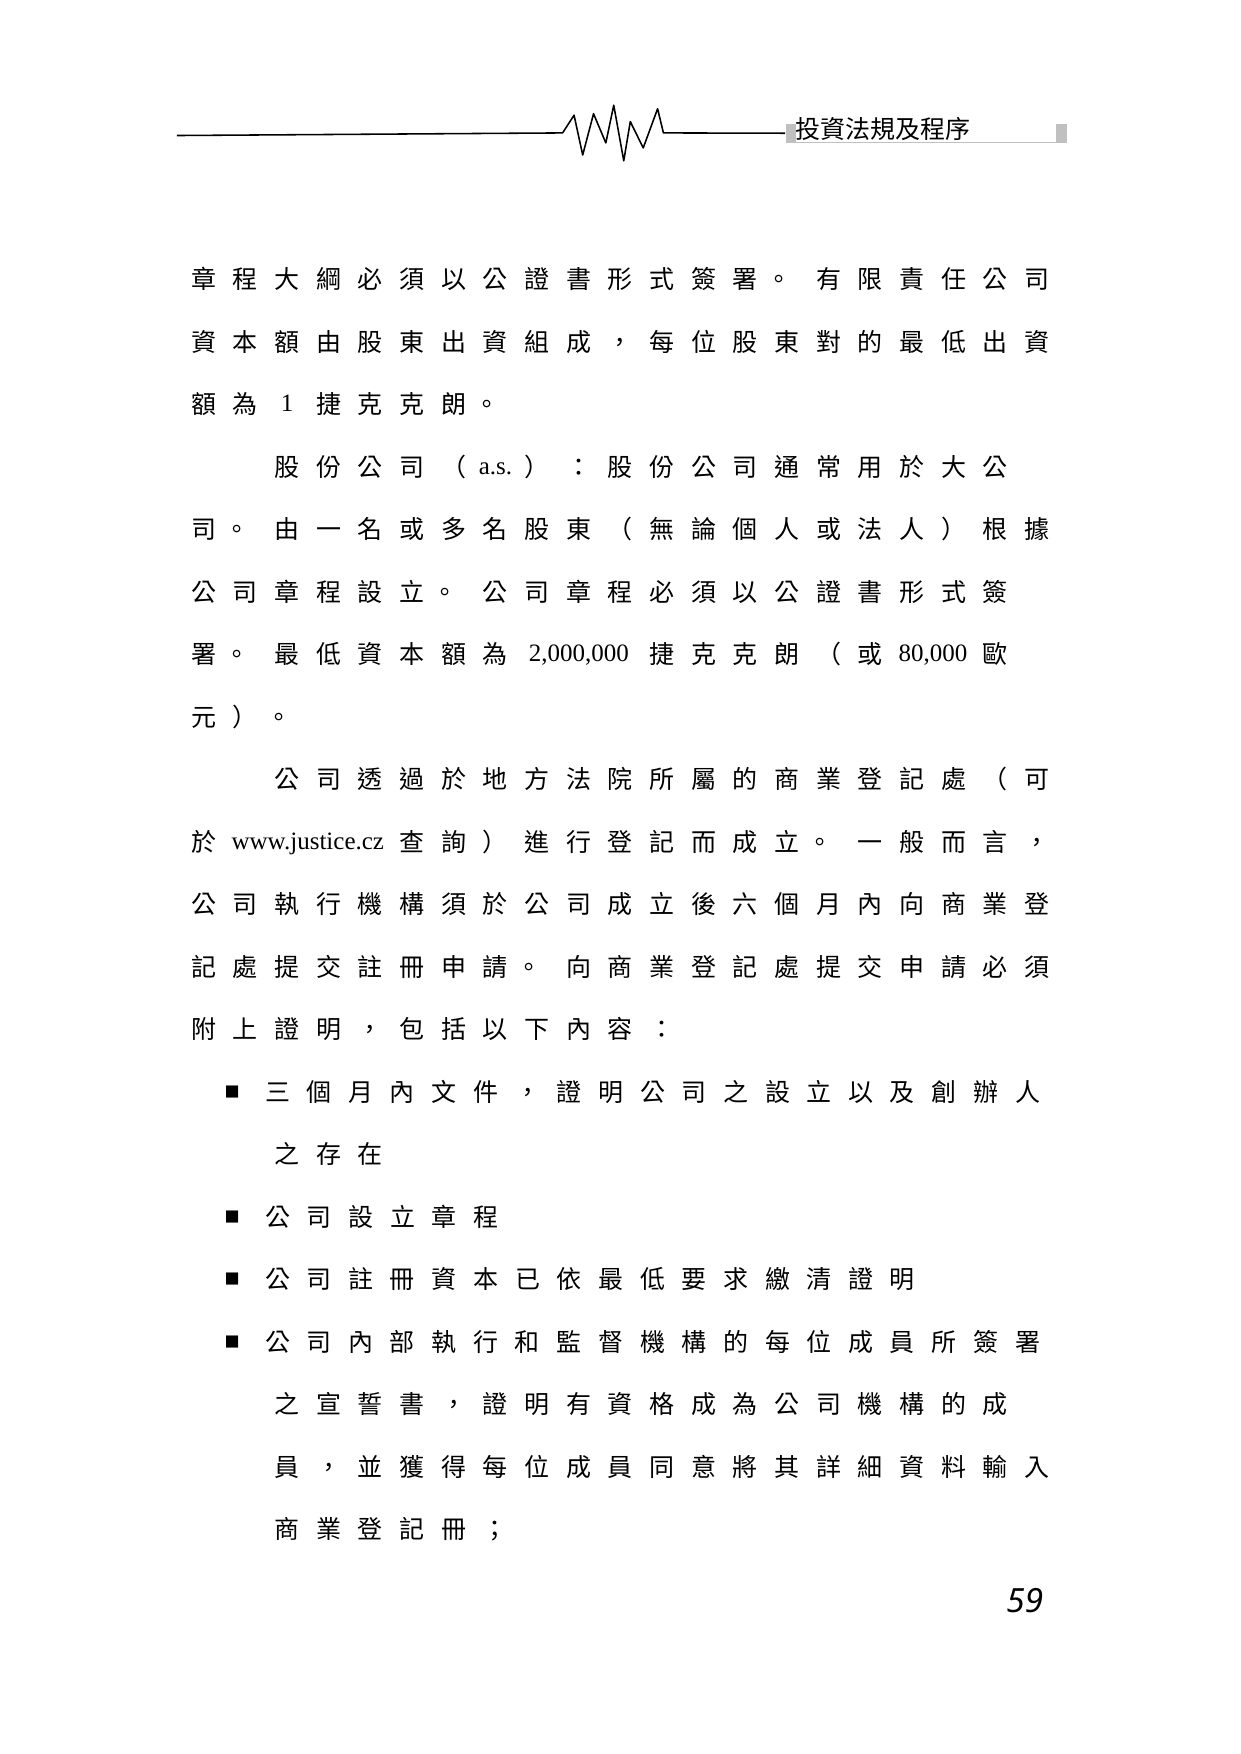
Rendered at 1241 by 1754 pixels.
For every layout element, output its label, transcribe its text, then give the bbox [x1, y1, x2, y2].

text ■ 公司註冊資本已依最低要求繳清證明 [207, 1236, 1058, 1299]
text 章程大綱必須以公證書形式簽署。有限責任公司資本額由股東出資組成，每位股東對的最低出資額為1捷克克朗。 [183, 236, 1058, 424]
text 公司透過於地方法院所屬的商業登記處（可於www.justice.cz查詢）進行登記而成立。一般而言，公司執行機構須於公司成立後六個月內向商業登記處提交註冊申請。向商業登記處提交申請必須附上證明，包括以下內容： [183, 736, 1058, 1049]
text ■ 公司設立章程 [207, 1174, 1058, 1236]
text ■ 公司內部執行和監督機構的每位成員所簽署之宣誓書，證明有資格成為公司機構的成員，並獲得每位成員同意將其詳細資料輸入商業登記冊； [207, 1299, 1058, 1549]
text 股份公司（a.s.）：股份公司通常用於大公司。由一名或多名股東（無論個人或法人）根據公司章程設立。公司章程必須以公證書形式簽署。最低資本額為2,000,000捷克克朗（或80,000歐元）。 [183, 424, 1058, 736]
text ■ 三個月內文件，證明公司之設立以及創辦人之存在 [207, 1049, 1058, 1174]
